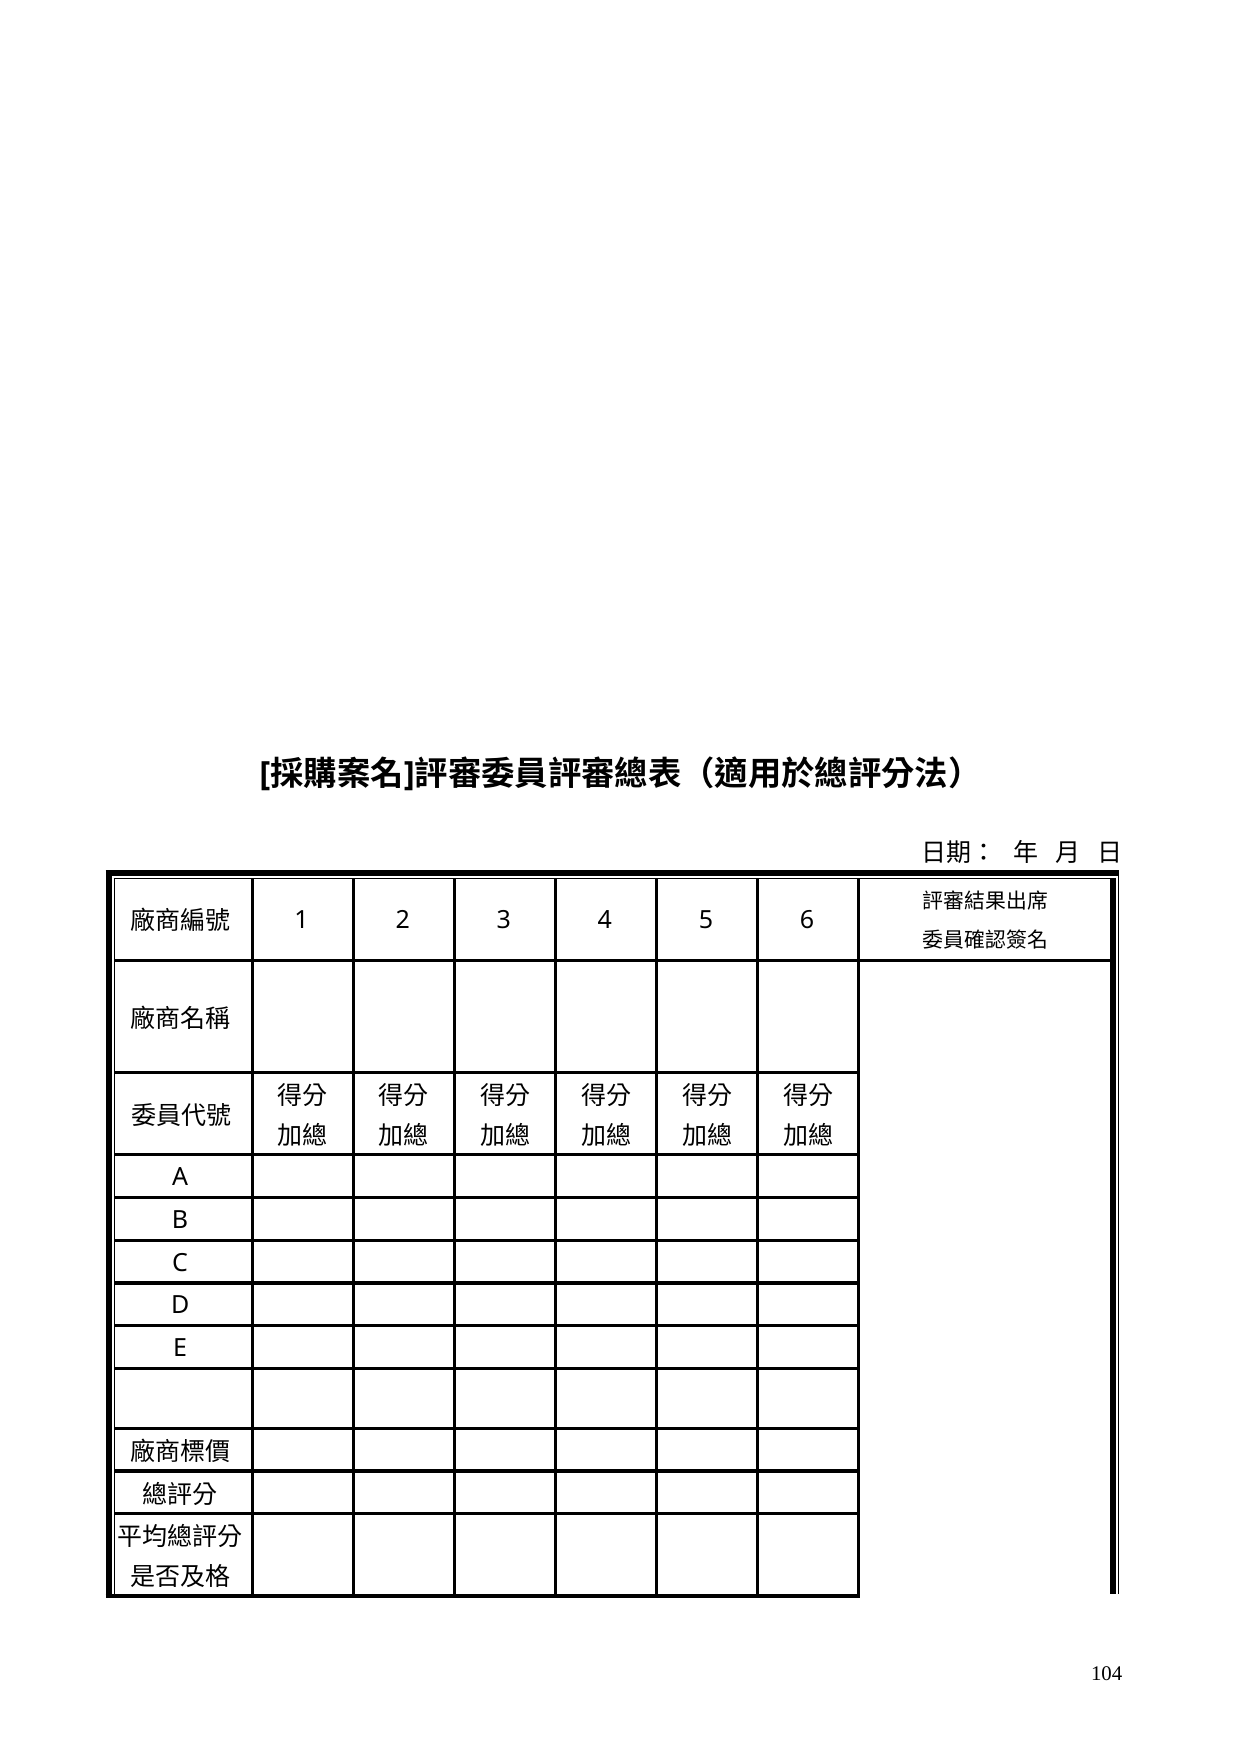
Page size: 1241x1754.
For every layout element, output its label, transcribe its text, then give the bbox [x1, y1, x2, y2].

table_cell [759, 1156, 857, 1196]
table_cell [355, 962, 453, 1071]
table_header 3 [456, 879, 554, 958]
table_cell [355, 1473, 453, 1512]
table_cell [254, 1473, 352, 1512]
table_cell [456, 1515, 554, 1594]
table_cell [355, 1242, 453, 1281]
table_header 廠商編號 [115, 879, 251, 958]
table_cell E [115, 1327, 251, 1367]
table_cell [759, 1430, 857, 1469]
table_cell A [115, 1156, 251, 1196]
table_cell [557, 1156, 655, 1196]
table_cell [658, 1430, 756, 1469]
table_cell [355, 1515, 453, 1594]
table_cell D [115, 1285, 251, 1324]
table_cell [759, 1327, 857, 1367]
table_cell [759, 1473, 857, 1512]
table_cell 得分 加總 [759, 1074, 857, 1153]
table_cell [557, 1327, 655, 1367]
table_cell [557, 1515, 655, 1594]
table_cell [254, 1285, 352, 1324]
table_cell [557, 1242, 655, 1281]
table_cell [658, 1199, 756, 1239]
table_cell 得分 加總 [355, 1074, 453, 1153]
table_cell [658, 1156, 756, 1196]
table_cell C [115, 1242, 251, 1281]
table_cell [557, 1473, 655, 1512]
table_cell 得分 加總 [254, 1074, 352, 1153]
table_cell B [115, 1199, 251, 1239]
table_cell [355, 1199, 453, 1239]
table_cell [456, 1370, 554, 1427]
table_cell [254, 962, 352, 1071]
table_cell [254, 1199, 352, 1239]
table_header 5 [658, 879, 756, 958]
table_cell [557, 1370, 655, 1427]
table_cell 委員代號 [115, 1074, 251, 1153]
table_cell [860, 962, 1110, 1594]
table_cell [658, 1515, 756, 1594]
table_cell [456, 1242, 554, 1281]
table_header 評審結果出席 委員確認簽名 [860, 879, 1110, 958]
table_cell [254, 1156, 352, 1196]
table_cell [355, 1285, 453, 1324]
table_header 1 [254, 879, 352, 958]
table_cell [456, 1285, 554, 1324]
table_cell [254, 1515, 352, 1594]
table_cell [658, 1242, 756, 1281]
table_cell 總評分 [115, 1473, 251, 1512]
table_cell [115, 1370, 251, 1427]
table_cell [355, 1370, 453, 1427]
table_cell [355, 1156, 453, 1196]
table_cell [759, 1515, 857, 1594]
table_cell [456, 1473, 554, 1512]
table_cell [355, 1327, 453, 1367]
table_cell [759, 1285, 857, 1324]
table_cell [557, 962, 655, 1071]
table_cell [456, 1199, 554, 1239]
table_cell [456, 962, 554, 1071]
table_cell 得分 加總 [456, 1074, 554, 1153]
table_cell 得分 加總 [557, 1074, 655, 1153]
table_cell [557, 1199, 655, 1239]
table_cell [254, 1327, 352, 1367]
text [採購案名]評審委員評審總表（適用於總評分法） [118, 731, 1122, 811]
table_cell 廠商名稱 [115, 962, 251, 1071]
table_cell [759, 1199, 857, 1239]
table_cell [658, 1473, 756, 1512]
table_cell [658, 1285, 756, 1324]
table_cell [254, 1430, 352, 1469]
text 日期： 年 月 日 [118, 830, 1122, 870]
table_cell [254, 1370, 352, 1427]
table_cell [658, 962, 756, 1071]
table_cell [759, 1370, 857, 1427]
table_header 2 [355, 879, 453, 958]
table_cell [456, 1430, 554, 1469]
table_cell [658, 1327, 756, 1367]
table_cell [759, 962, 857, 1071]
table_cell [759, 1242, 857, 1281]
table_cell [557, 1285, 655, 1324]
table_cell [658, 1370, 756, 1427]
table_cell [456, 1327, 554, 1367]
table_header 4 [557, 879, 655, 958]
table_cell 平均總評分 是否及格 [115, 1515, 251, 1594]
table_header 6 [759, 879, 857, 958]
table_cell 廠商標價 [115, 1430, 251, 1469]
table_cell 得分 加總 [658, 1074, 756, 1153]
table_cell [456, 1156, 554, 1196]
table_cell [355, 1430, 453, 1469]
table_cell [254, 1242, 352, 1281]
table_cell [557, 1430, 655, 1469]
